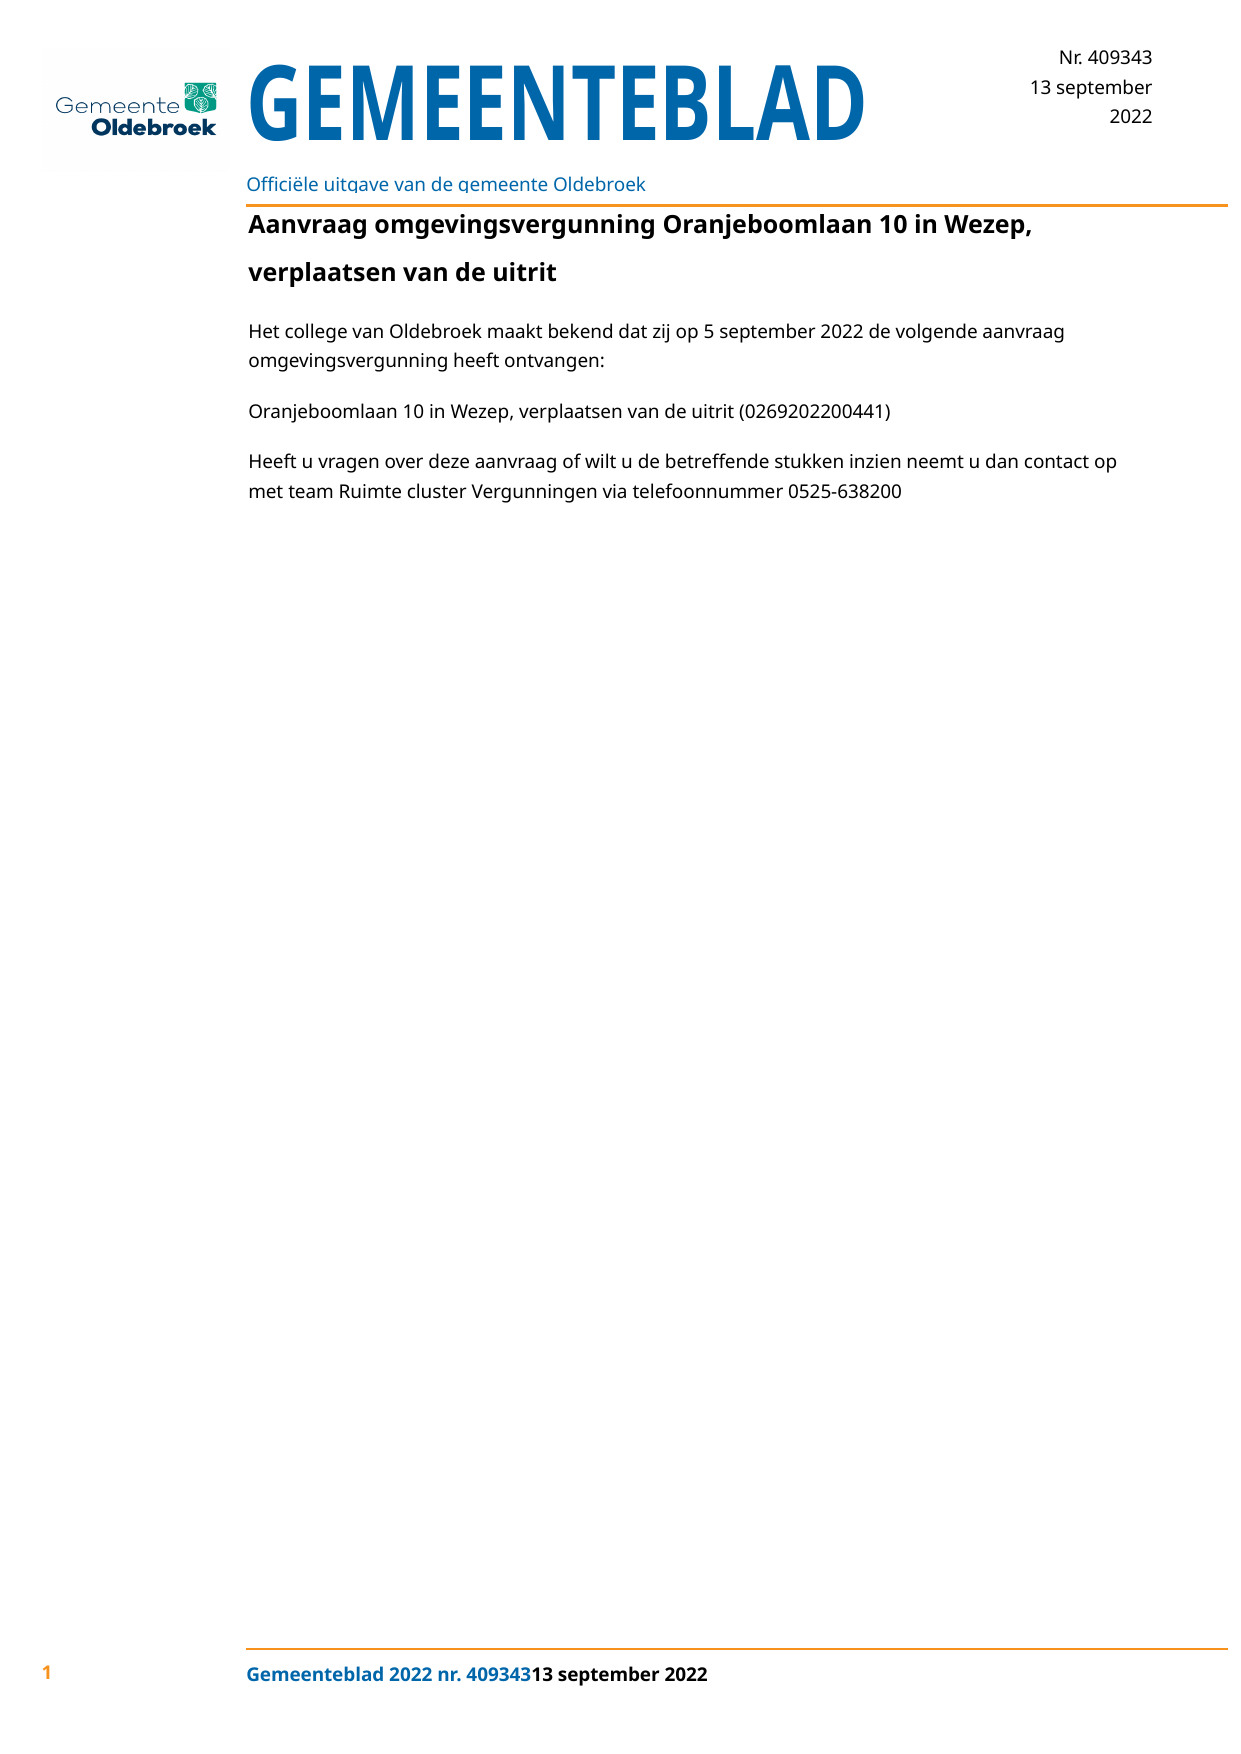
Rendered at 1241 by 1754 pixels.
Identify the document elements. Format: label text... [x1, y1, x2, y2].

picture [41, 47, 231, 172]
text Het college van Oldebroek maakt bekend dat zij op 5 september 2022 de volgende aanvraag omgevingsvergunning heeft ontvangen: [248, 318, 1152, 373]
text Aanvraag omgevingsvergunning Oranjeboomlaan 10 in Wezep, verplaatsen van de uitrit [248, 207, 1152, 288]
text Oranjeboomlaan 10 in Wezep, verplaatsen van de uitrit (0269202200441) [248, 398, 1152, 424]
text Heeft u vragen over deze aanvraag of wilt u de betreffende stukken inzien neemt u dan contact op met team Ruimte cluster Vergunningen via telefoonnummer 0525-638200 [248, 448, 1152, 504]
